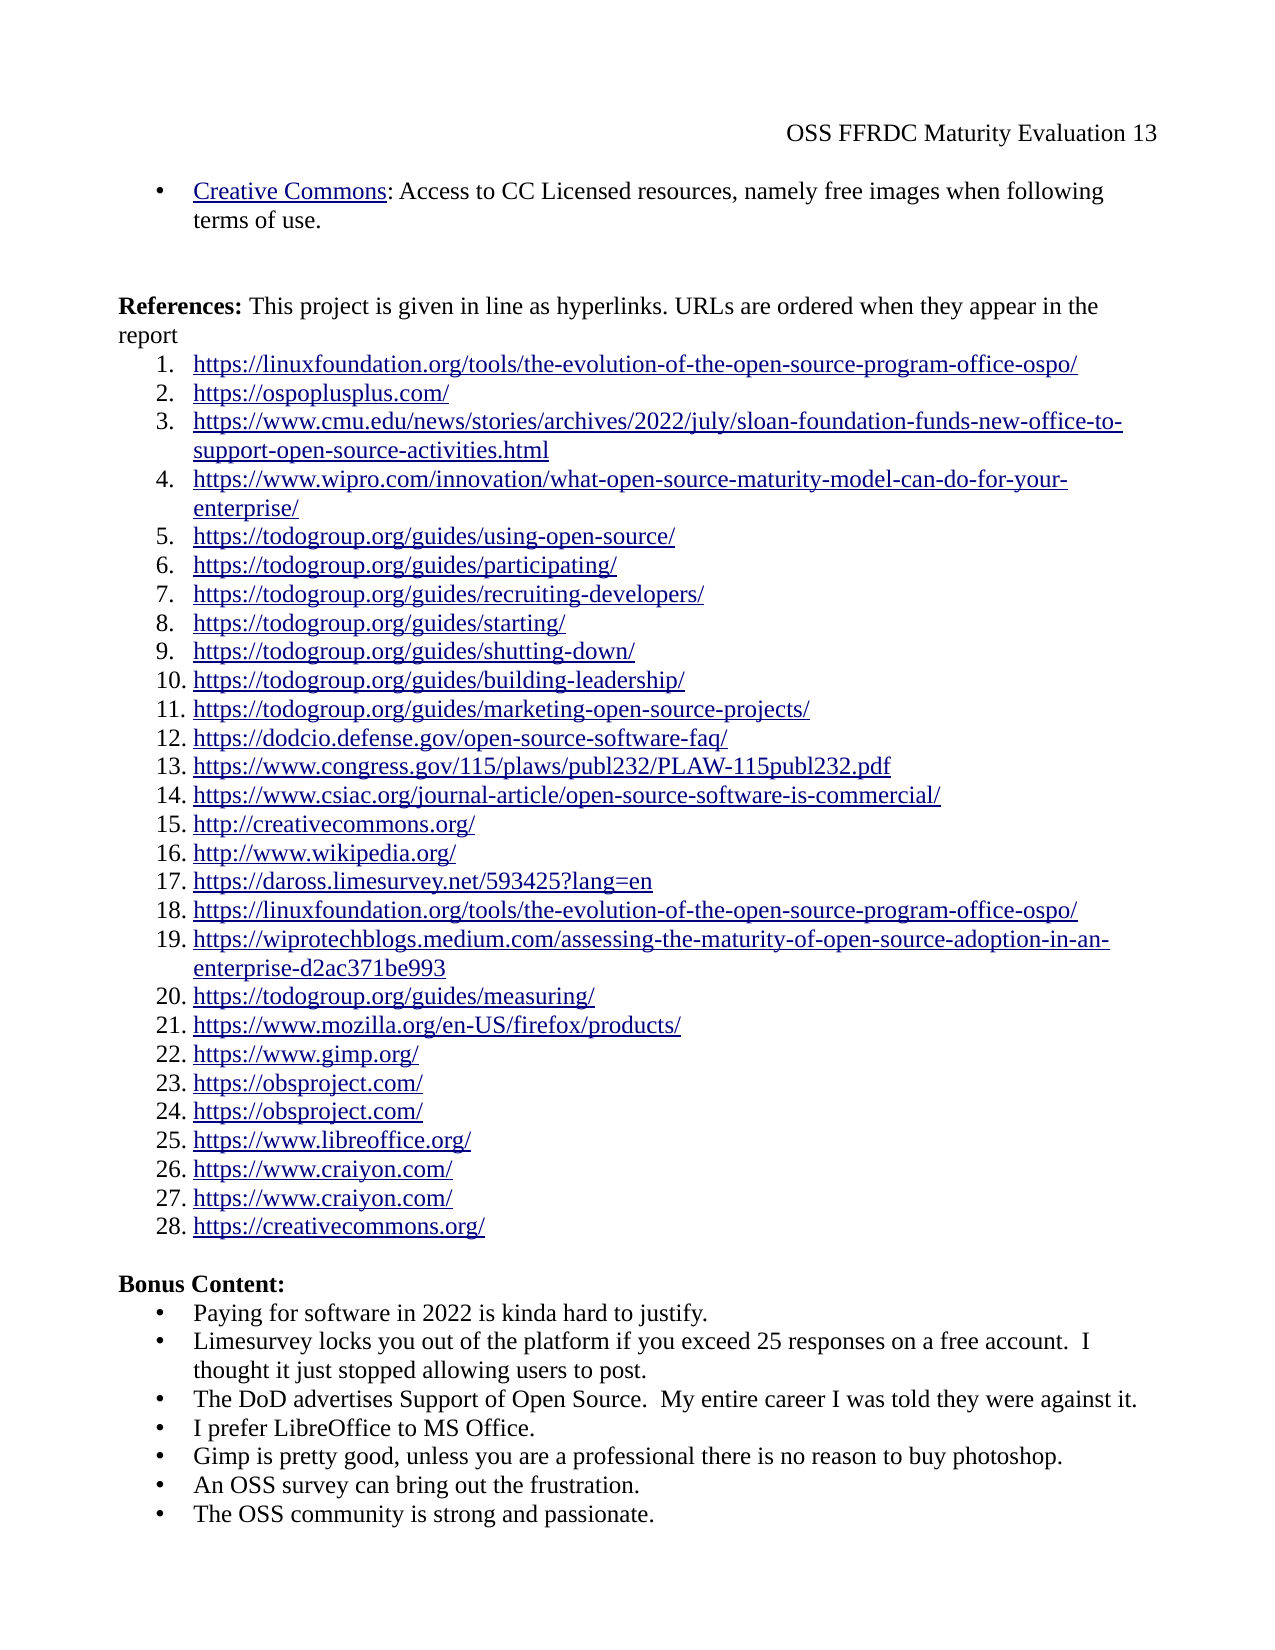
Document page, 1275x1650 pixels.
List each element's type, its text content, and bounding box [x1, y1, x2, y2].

list https://www.csiac.org/journal-article/open-source-software-is-commercial/ [156, 780, 1157, 809]
list The DoD advertises Support of Open Source. My entire career I was told they were against it. [156, 1384, 1157, 1413]
list Limesurvey locks you out of the platform if you exceed 25 responses on a free account. I thought it just stopped allowing users to post. [156, 1326, 1157, 1384]
list https://www.mozilla.org/en-US/firefox/products/ [156, 1010, 1157, 1039]
list https://linuxfoundation.org/tools/the-evolution-of-the-open-source-program-office-ospo/ [156, 895, 1157, 924]
list https://obsproject.com/ [156, 1068, 1157, 1096]
list https://www.congress.gov/115/plaws/publ232/PLAW-115publ232.pdf [156, 751, 1157, 780]
list Gimp is pretty good, unless you are a professional there is no reason to buy photoshop. [156, 1441, 1157, 1470]
list https://todogroup.org/guides/using-open-source/ [156, 521, 1157, 550]
list https://daross.limesurvey.net/593425?lang=en [156, 866, 1157, 895]
list https://obsproject.com/ [156, 1096, 1157, 1125]
list https://www.cmu.edu/news/stories/archives/2022/july/sloan-foundation-funds-new-office-to-support-open-source-activities.html [156, 406, 1157, 464]
text Bonus Content: [118, 1269, 1157, 1298]
list https://todogroup.org/guides/marketing-open-source-projects/ [156, 694, 1157, 723]
list An OSS survey can bring out the frustration. [156, 1470, 1157, 1499]
list https://linuxfoundation.org/tools/the-evolution-of-the-open-source-program-office-ospo/ [156, 349, 1157, 378]
list The OSS community is strong and passionate. [156, 1499, 1157, 1528]
list https://todogroup.org/guides/participating/ [156, 550, 1157, 579]
list https://www.wipro.com/innovation/what-open-source-maturity-model-can-do-for-your-enterprise/ [156, 464, 1157, 521]
list https://www.gimp.org/ [156, 1039, 1157, 1068]
list Creative Commons: Access to CC Licensed resources, namely free images when following terms of use. [156, 176, 1157, 234]
list https://dodcio.defense.gov/open-source-software-faq/ [156, 723, 1157, 751]
list https://creativecommons.org/ [156, 1211, 1157, 1240]
list https://todogroup.org/guides/recruiting-developers/ [156, 579, 1157, 608]
list https://wiprotechblogs.medium.com/assessing-the-maturity-of-open-source-adoption-in-an-enterprise-d2ac371be993 [156, 924, 1157, 981]
list https://www.craiyon.com/ [156, 1154, 1157, 1183]
list https://todogroup.org/guides/measuring/ [156, 981, 1157, 1010]
list http://www.wikipedia.org/ [156, 838, 1157, 866]
list https://www.craiyon.com/ [156, 1183, 1157, 1211]
list https://todogroup.org/guides/shutting-down/ [156, 636, 1157, 665]
list http://creativecommons.org/ [156, 809, 1157, 838]
list https://todogroup.org/guides/starting/ [156, 608, 1157, 636]
list https://ospoplusplus.com/ [156, 378, 1157, 406]
list I prefer LibreOffice to MS Office. [156, 1413, 1157, 1441]
text References: This project is given in line as hyperlinks. URLs are ordered when they appear in the report [118, 291, 1157, 349]
list https://www.libreoffice.org/ [156, 1125, 1157, 1154]
list Paying for software in 2022 is kinda hard to justify. [156, 1298, 1157, 1326]
list https://todogroup.org/guides/building-leadership/ [156, 665, 1157, 694]
